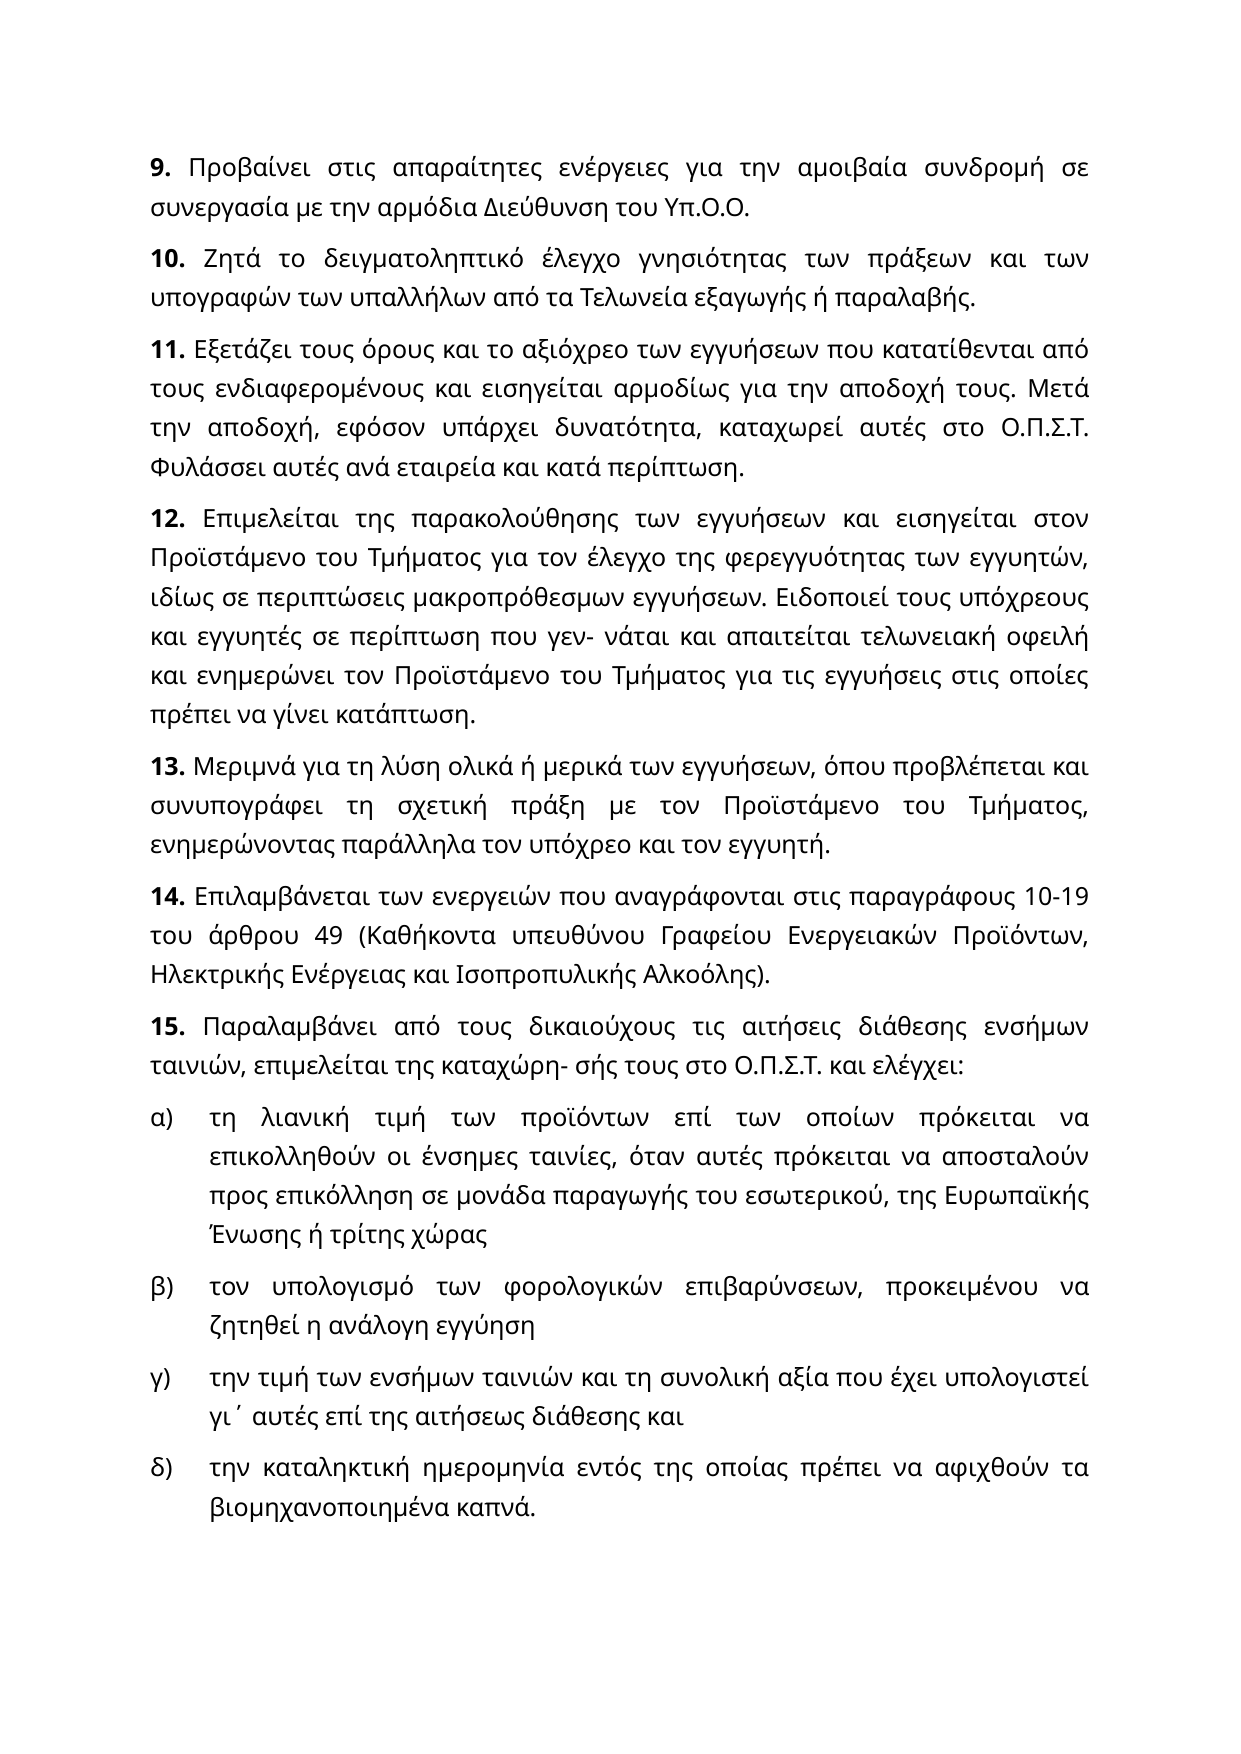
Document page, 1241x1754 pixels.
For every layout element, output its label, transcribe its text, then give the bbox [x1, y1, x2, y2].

text 10. Ζητά το δειγματοληπτικό έλεγχο γνησιότητας των πράξεων και των υπογραφών των υπαλλήλων από τα Τελωνεία εξαγωγής ή παραλαβής. [150, 241, 1090, 314]
list δ) την καταληκτική ημερομηνία εντός της οποίας πρέπει να αφιχθούν τα βιομηχανοποιημένα καπνά. [150, 1450, 1090, 1523]
text 9. Προβαίνει στις απαραίτητες ενέργειες για την αμοιβαία συνδρομή σε συνεργασία με την αρμόδια Διεύθυνση του Υπ.Ο.Ο. [150, 150, 1090, 223]
text 12. Επιμελείται της παρακολούθησης των εγγυήσεων και εισηγείται στον Προϊστάμενο του Τμήματος για τον έλεγχο της φερεγγυότητας των εγγυητών, ιδίως σε περιπτώσεις μακροπρόθεσμων εγγυήσεων. Ειδοποιεί τους υπόχρεους και εγγυητές σε περίπτωση που γεν- νάται και απαιτείται τελωνειακή οφειλή και ενημερώνει τον Προϊστάμενο του Τμήματος για τις εγγυήσεις στις οποίες πρέπει να γίνει κατάπτωση. [150, 501, 1090, 731]
list β) τον υπολογισμό των φορολογικών επιβαρύνσεων, προκειμένου να ζητηθεί η ανάλογη εγγύηση [150, 1268, 1090, 1342]
list α) τη λιανική τιμή των προϊόντων επί των οποίων πρόκειται να επικολληθούν οι ένσημες ταινίες, όταν αυτές πρόκειται να αποσταλούν προς επικόλληση σε μονάδα παραγωγής του εσωτερικού, της Ευρωπαϊκής Ένωσης ή τρίτης χώρας [150, 1099, 1090, 1251]
list γ) την τιμή των ενσήμων ταινιών και τη συνολική αξία που έχει υπολογιστεί γι΄ αυτές επί της αιτήσεως διάθεσης και [150, 1359, 1090, 1432]
text 11. Εξετάζει τους όρους και το αξιόχρεο των εγγυήσεων που κατατίθενται από τους ενδιαφερομένους και εισηγείται αρμοδίως για την αποδοχή τους. Μετά την αποδοχή, εφόσον υπάρχει δυνατότητα, καταχωρεί αυτές στο Ο.Π.Σ.Τ. Φυλάσσει αυτές ανά εταιρεία και κατά περίπτωση. [150, 332, 1090, 483]
text 13. Μεριμνά για τη λύση ολικά ή μερικά των εγγυήσεων, όπου προβλέπεται και συνυπογράφει τη σχετική πράξη με τον Προϊστάμενο του Τμήματος, ενημερώνοντας παράλληλα τον υπόχρεο και τον εγγυητή. [150, 748, 1090, 861]
text 15. Παραλαμβάνει από τους δικαιούχους τις αιτήσεις διάθεσης ενσήμων ταινιών, επιμελείται της καταχώρη- σής τους στο Ο.Π.Σ.Τ. και ελέγχει: [150, 1008, 1090, 1082]
text 14. Επιλαμβάνεται των ενεργειών που αναγράφονται στις παραγράφους 10-19 του άρθρου 49 (Καθήκοντα υπευθύνου Γραφείου Ενεργειακών Προϊόντων, Ηλεκτρικής Ενέργειας και Ισοπροπυλικής Αλκοόλης). [150, 878, 1090, 991]
